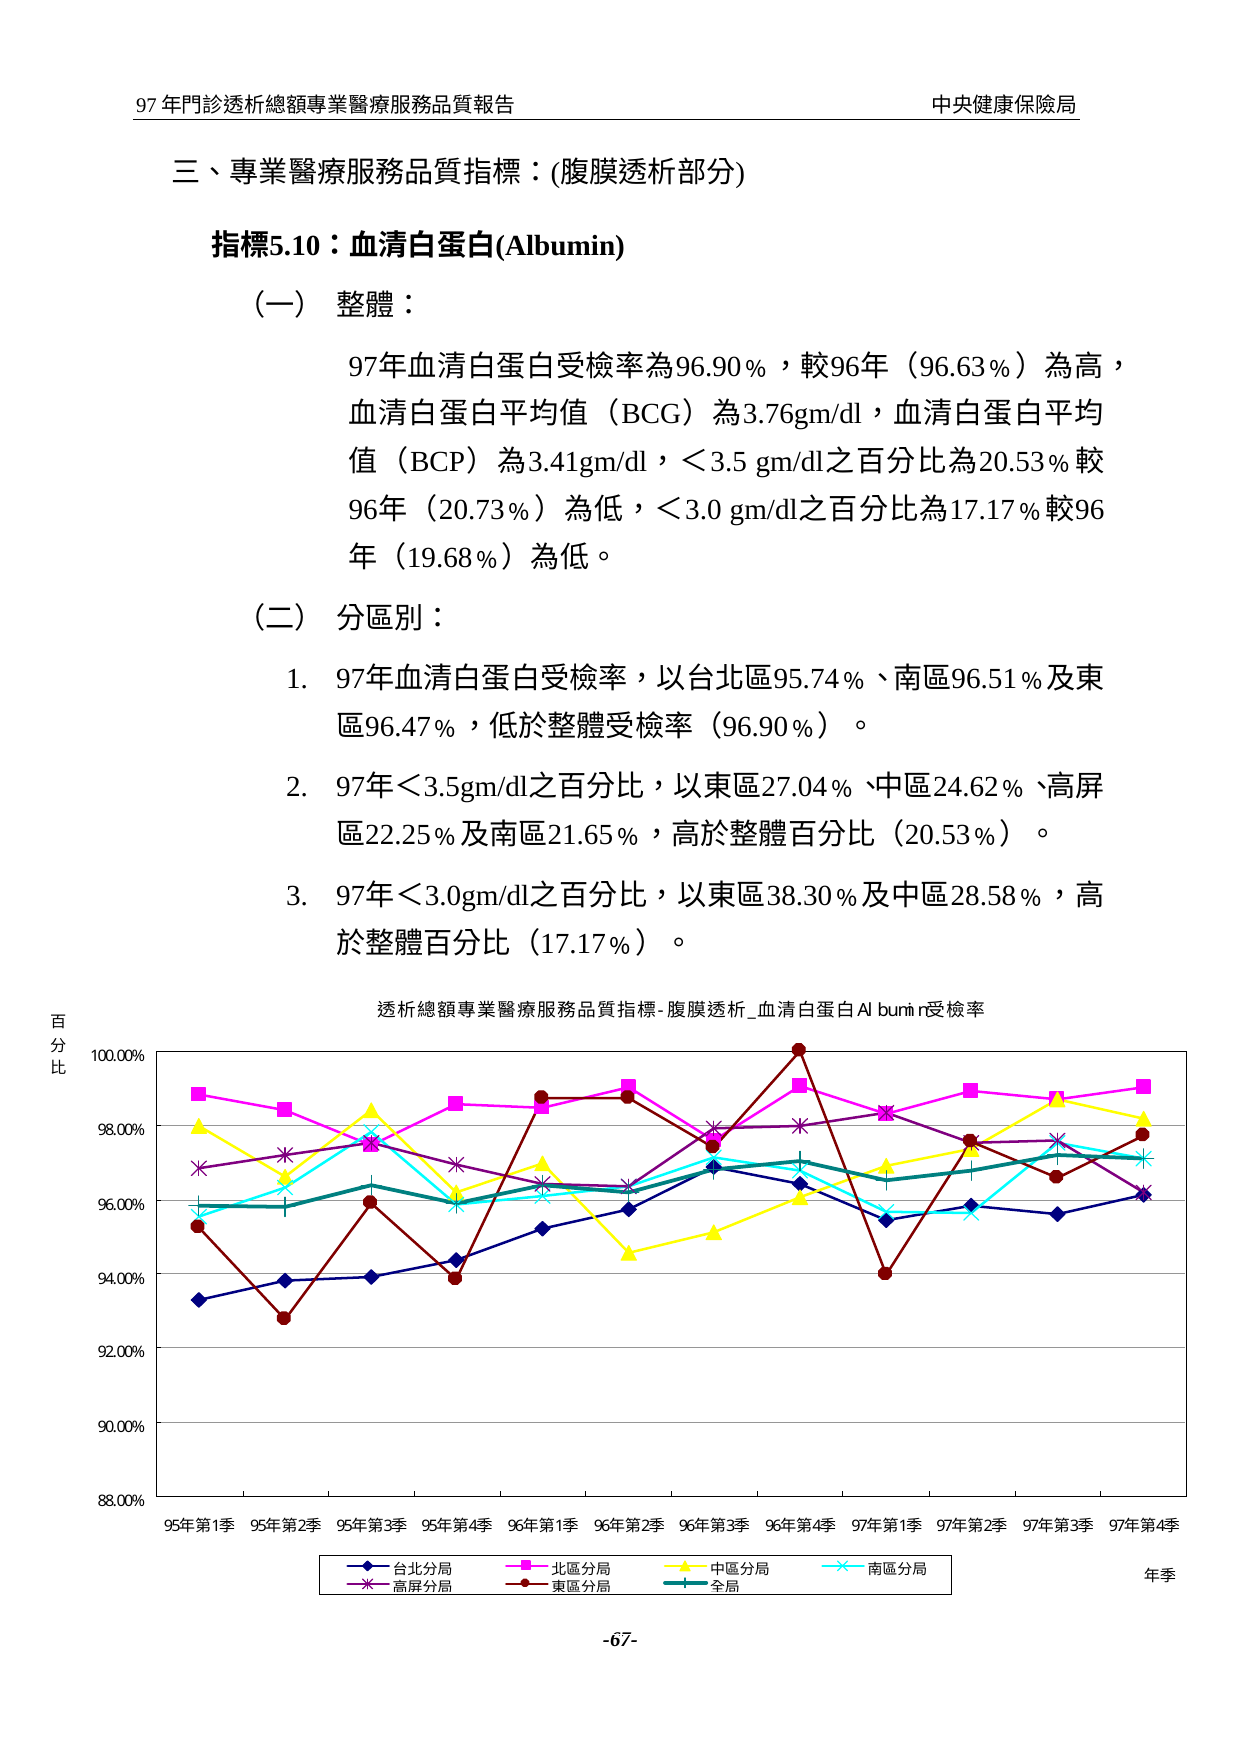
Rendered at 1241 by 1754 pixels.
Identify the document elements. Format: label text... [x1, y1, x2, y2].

list 97年＜3.0gm/dl之百分比，以東區38.30﹪及中區28.58﹪，高於整體百分比（17.17﹪）。 [286, 867, 1104, 963]
text 指標5.10：血清白蛋白(Albumin) [211, 217, 1104, 265]
list 分區別： [236, 590, 1104, 638]
list 整體： [236, 277, 1104, 325]
list 專業醫療服務品質指標：(腹膜透析部分) [171, 144, 1104, 192]
list 97年血清白蛋白受檢率，以台北區95.74﹪、南區96.51﹪及東區96.47﹪，低於整體受檢率（96.90﹪）。 [286, 650, 1104, 746]
text 97年血清白蛋白受檢率為96.90﹪，較96年（96.63﹪）為高，血清白蛋白平均值（BCG）為3.76gm/dl，血清白蛋白平均值（BCP）為3.41gm/dl，＜3.5 gm/dl之百分比為20.53﹪較96年（20.73﹪）為低，＜3.0 gm/dl之百分比為17.17﹪較96年（19.68﹪）為低。 [348, 338, 1104, 577]
list 97年＜3.5gm/dl之百分比，以東區27.04﹪、中區24.62﹪、高屏區22.25﹪及南區21.65﹪，高於整體百分比（20.53﹪）。 [286, 758, 1104, 854]
